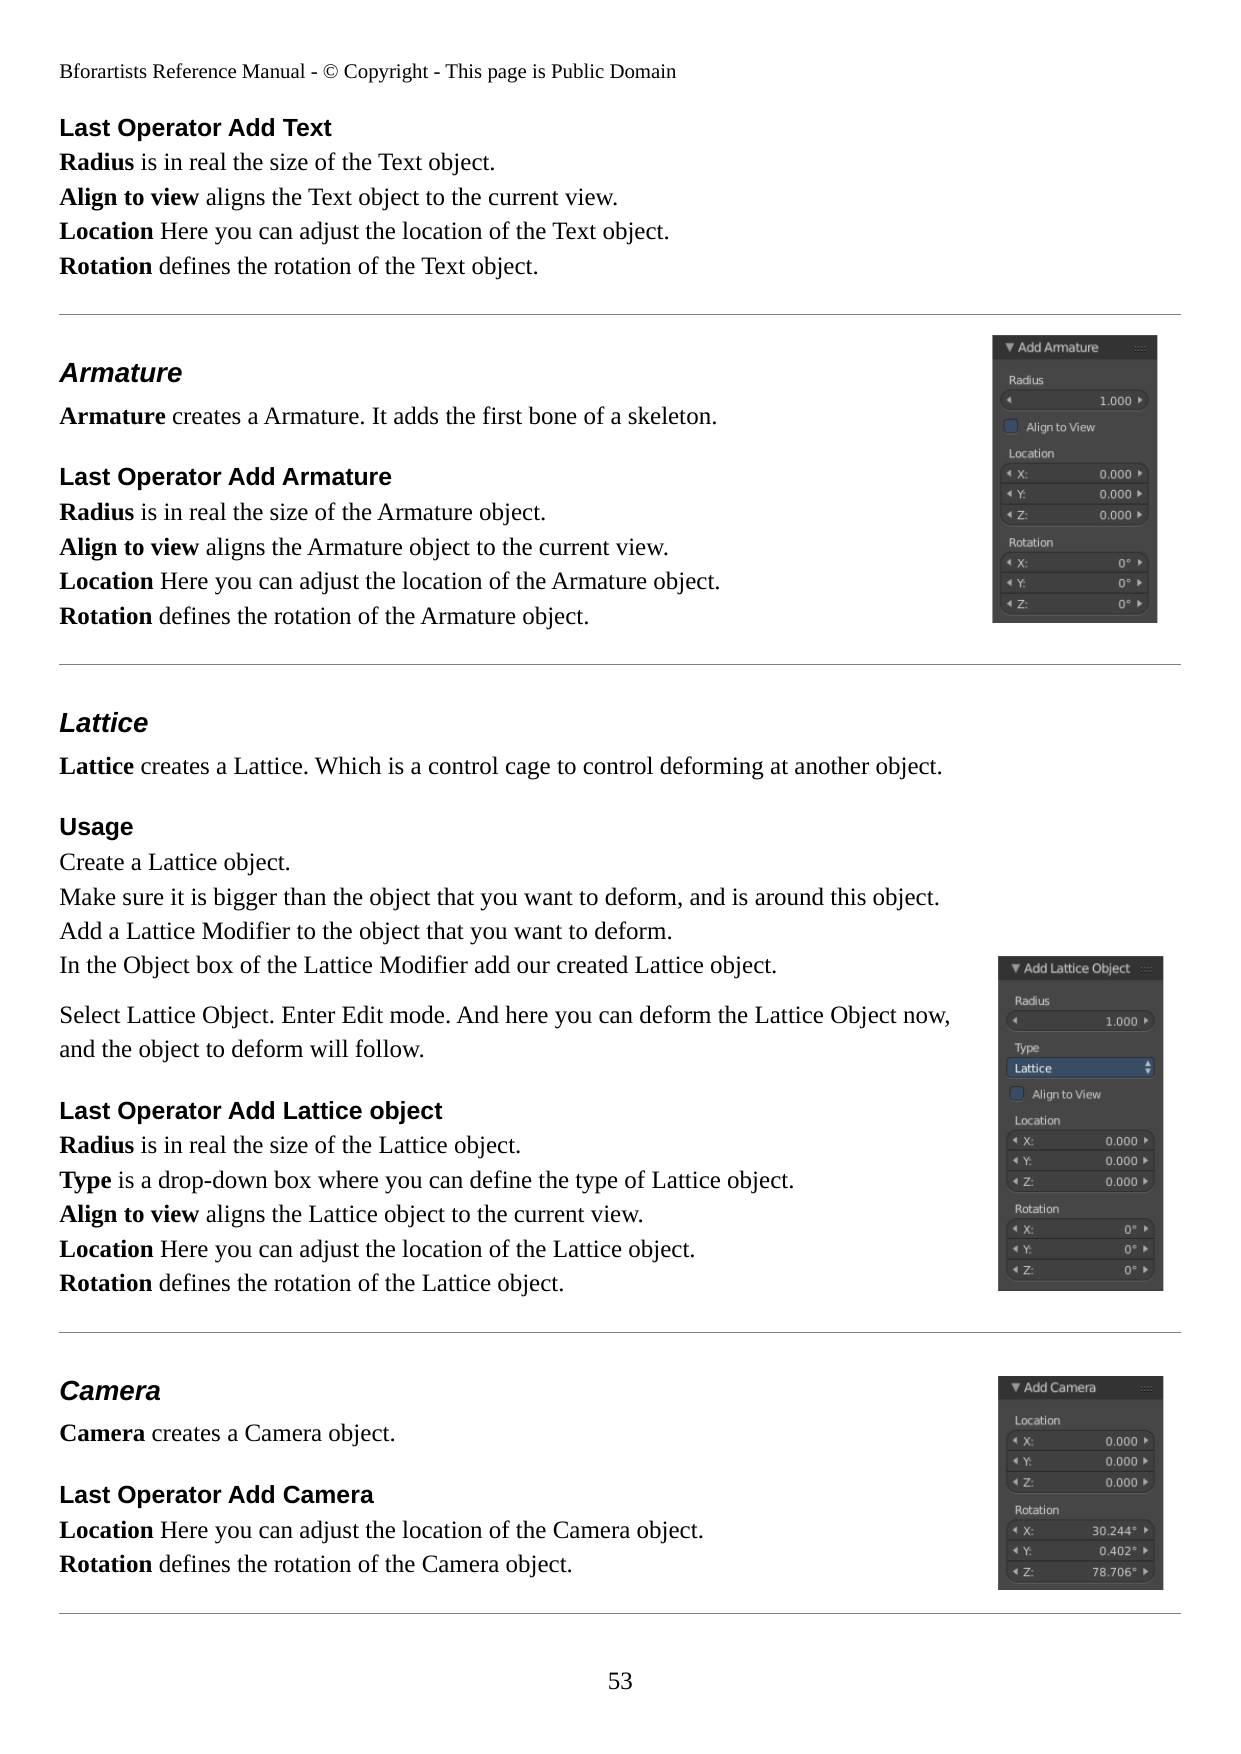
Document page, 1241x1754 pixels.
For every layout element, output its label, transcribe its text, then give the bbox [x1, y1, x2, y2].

subtitle Usage [59, 812, 1181, 841]
subtitle [1164, 1480, 1181, 1509]
subtitle [1158, 357, 1181, 388]
text Camera creates a Camera object. [59, 1418, 998, 1447]
subtitle Lattice [59, 706, 1181, 738]
subtitle Last Operator Add Armature [59, 462, 992, 491]
subtitle Last Operator Add Lattice object [59, 1096, 998, 1124]
picture [992, 335, 1158, 623]
text Location Here you can adjust the location of the Camera object. Rotation defines the rotation of the Camera object. [59, 1515, 998, 1578]
subtitle Armature [59, 357, 992, 388]
text Lattice creates a Lattice. Which is a control cage to control deforming at another object. [59, 751, 1181, 779]
text Select Lattice Object. Enter Edit mode. And here you can deform the Lattice Object now, and the object to deform will follow. [59, 1000, 998, 1063]
picture [998, 956, 1164, 1291]
text Create a Lattice object. Make sure it is bigger than the object that you want to deform, and is around this object. Add a Lattice Modifier to the object that you want to deform. In the Object box of the Lattice Modifier add our created Lattice object. [59, 847, 1181, 979]
picture [998, 1376, 1164, 1590]
subtitle [1158, 462, 1181, 491]
text Radius is in real the size of the Lattice object. Type is a drop-down box where you can define the type of Lattice object. Align to view aligns the Lattice object to the current view. Location Here you can adjust the location of the Lattice object. Rotation defines the rotation of the Lattice object. [59, 1131, 1181, 1297]
subtitle Last Operator Add Camera [59, 1480, 998, 1509]
subtitle Last Operator Add Text [59, 113, 1181, 141]
subtitle Camera [59, 1374, 1181, 1406]
text Radius is in real the size of the Text object. Align to view aligns the Text object to the current view. Location Here you can adjust the location of the Text object. Rotation defines the rotation of the Text object. [59, 147, 1181, 279]
text Armature creates a Armature. It adds the first bone of a skeleton. [59, 401, 992, 430]
text Radius is in real the size of the Armature object. Align to view aligns the Armature object to the current view. Location Here you can adjust the location of the Armature object. Rotation defines the rotation of the Armature object. [59, 497, 1181, 629]
